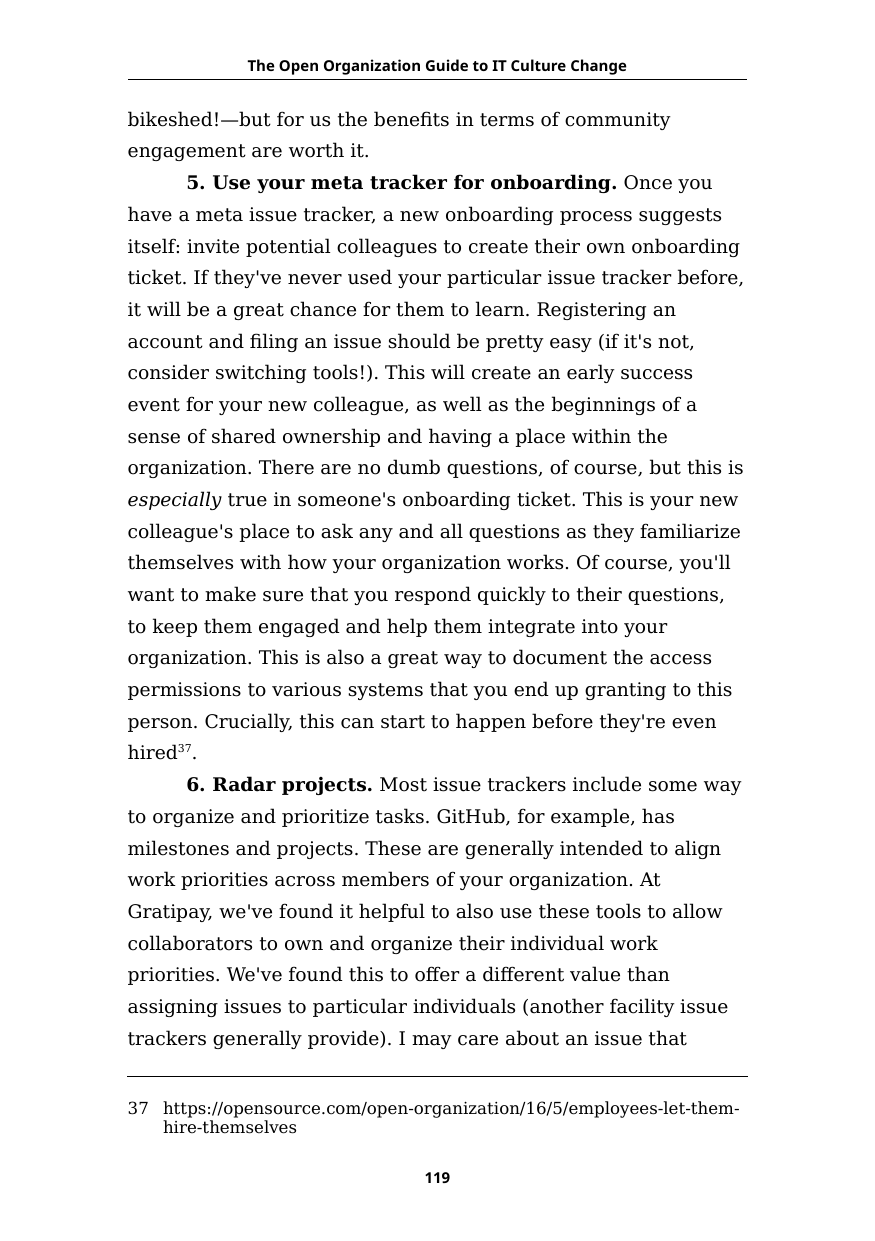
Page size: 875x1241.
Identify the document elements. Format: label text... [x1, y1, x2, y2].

text bikeshed!—but for us the benefits in terms of community engagement are worth it. [127, 109, 747, 162]
text 5. Use your meta tracker for onboarding. Once you have a meta issue tracker, a new onboarding process suggests itself: invite potential colleagues to create their own onboarding ticket. If they've never used your particular issue tracker before, it will be a great chance for them to learn. Registering an account and filing an issue should be pretty easy (if it's not, consider switching tools!). This will create an early success event for your new colleague, as well as the beginnings of a sense of shared ownership and having a place within the organization. There are no dumb questions, of course, but this is especially true in someone's onboarding ticket. This is your new colleague's place to ask any and all questions as they familiarize themselves with how your organization works. Of course, you'll want to make sure that you respond quickly to their questions, to keep them engaged and help them integrate into your organization. This is also a great way to document the access permissions to various systems that you end up granting to this person. Crucially, this can start to happen before they're even hired. [127, 172, 747, 764]
text 6. Radar projects. Most issue trackers include some way to organize and prioritize tasks. GitHub, for example, has milestones and projects. These are generally intended to align work priorities across members of your organization. At Gratipay, we've found it helpful to also use these tools to allow collaborators to own and organize their individual work priorities. We've found this to offer a different value than assigning issues to particular individuals (another facility issue trackers generally provide). I may care about an issue that [127, 774, 747, 1049]
text https://opensource.com/open-organization/16/5/employees-let-them-hire-themselves [127, 1099, 747, 1138]
